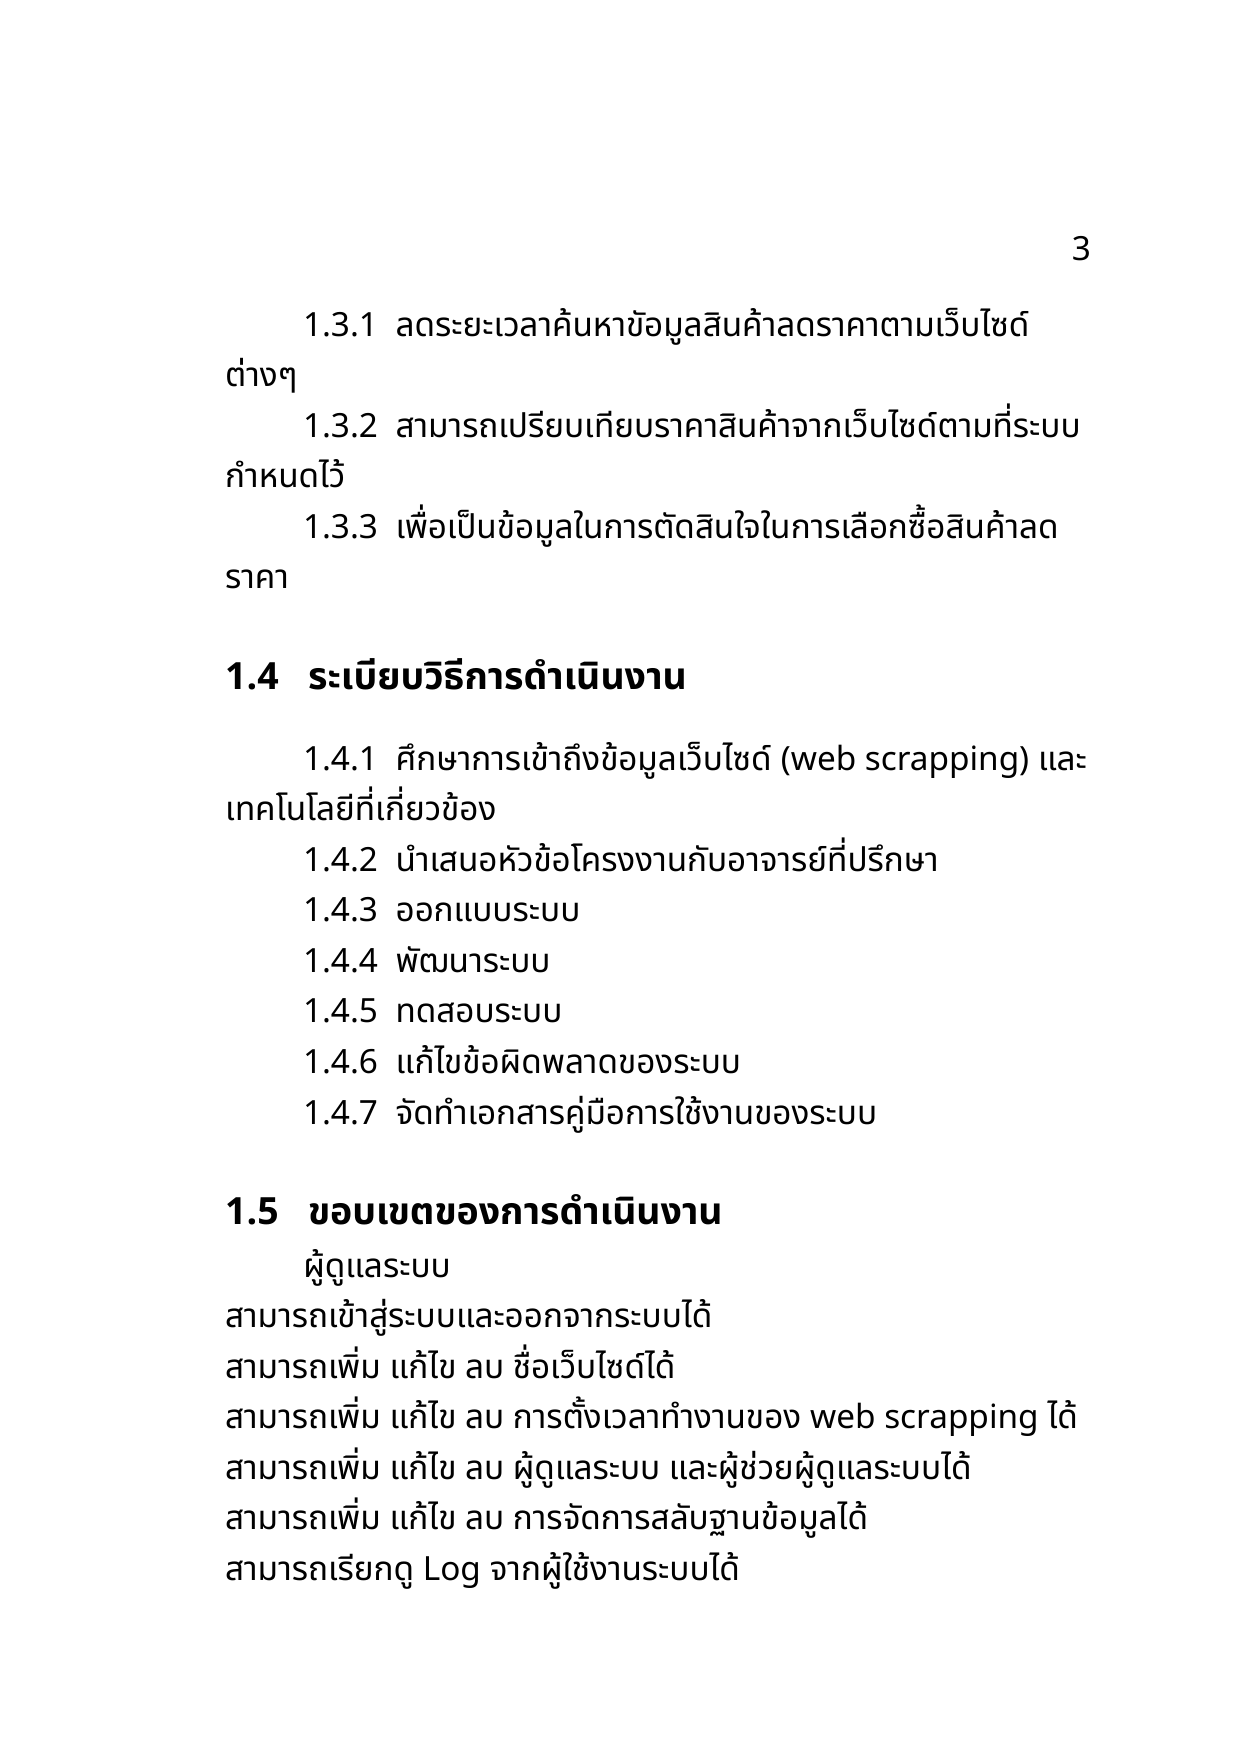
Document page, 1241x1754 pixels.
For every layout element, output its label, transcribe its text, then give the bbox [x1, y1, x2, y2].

text สามารถเรียกดู Log จากผู้ใช้งานระบบได้ [225, 1544, 1091, 1595]
text 1.3.2 สามารถเปรียบเทียบราคาสินค้าจากเว็บไซด์ตามที่ระบบกำหนดไว้ [225, 401, 1091, 502]
text 1.5 ขอบเขตของการดำเนินงาน [225, 1184, 1091, 1242]
text 1.4.3 ออกแบบระบบ [225, 886, 1091, 937]
text 1.4.4 พัฒนาระบบ [225, 937, 1091, 987]
text ผู้ดูแลระบบ [225, 1242, 1091, 1292]
text สามารถเพิ่ม แก้ไข ลบ การตั้งเวลาทำงานของ web scrapping ได้ [225, 1393, 1091, 1444]
text 1.4.1 ศึกษาการเข้าถึงข้อมูลเว็บไซด์ (web scrapping) และเทคโนโลยีที่เกี่ยวข้อง [225, 734, 1091, 835]
text สามารถเข้าสู่ระบบและออกจากระบบได้ [225, 1292, 1091, 1343]
text สามารถเพิ่ม แก้ไข ลบ ผู้ดูแลระบบ และผู้ช่วยผู้ดูแลระบบได้ [225, 1444, 1091, 1494]
text สามารถเพิ่ม แก้ไข ลบ การจัดการสลับฐานข้อมูลได้ [225, 1494, 1091, 1544]
text 1.3.3 เพื่อเป็นข้อมูลในการตัดสินใจในการเลือกซื้อสินค้าลดราคา [225, 502, 1091, 603]
text 1.3.1 ลดระยะเวลาค้นหาขัอมูลสินค้าลดราคาตามเว็บไซด์ต่างๆ [225, 300, 1091, 401]
text 1.4.2 นำเสนอหัวข้อโครงงานกับอาจารย์ที่ปรึกษา [225, 835, 1091, 886]
text 1.4.5 ทดสอบระบบ [225, 987, 1091, 1038]
text 1.4 ระเบียบวิธีการดำเนินงาน [225, 649, 1091, 706]
text สามารถเพิ่ม แก้ไข ลบ ชื่อเว็บไซด์ได้ [225, 1343, 1091, 1393]
text 1.4.6 แก้ไขข้อผิดพลาดของระบบ [225, 1038, 1091, 1088]
text 1.4.7 จัดทำเอกสารคู่มือการใช้งานของระบบ [225, 1088, 1091, 1139]
